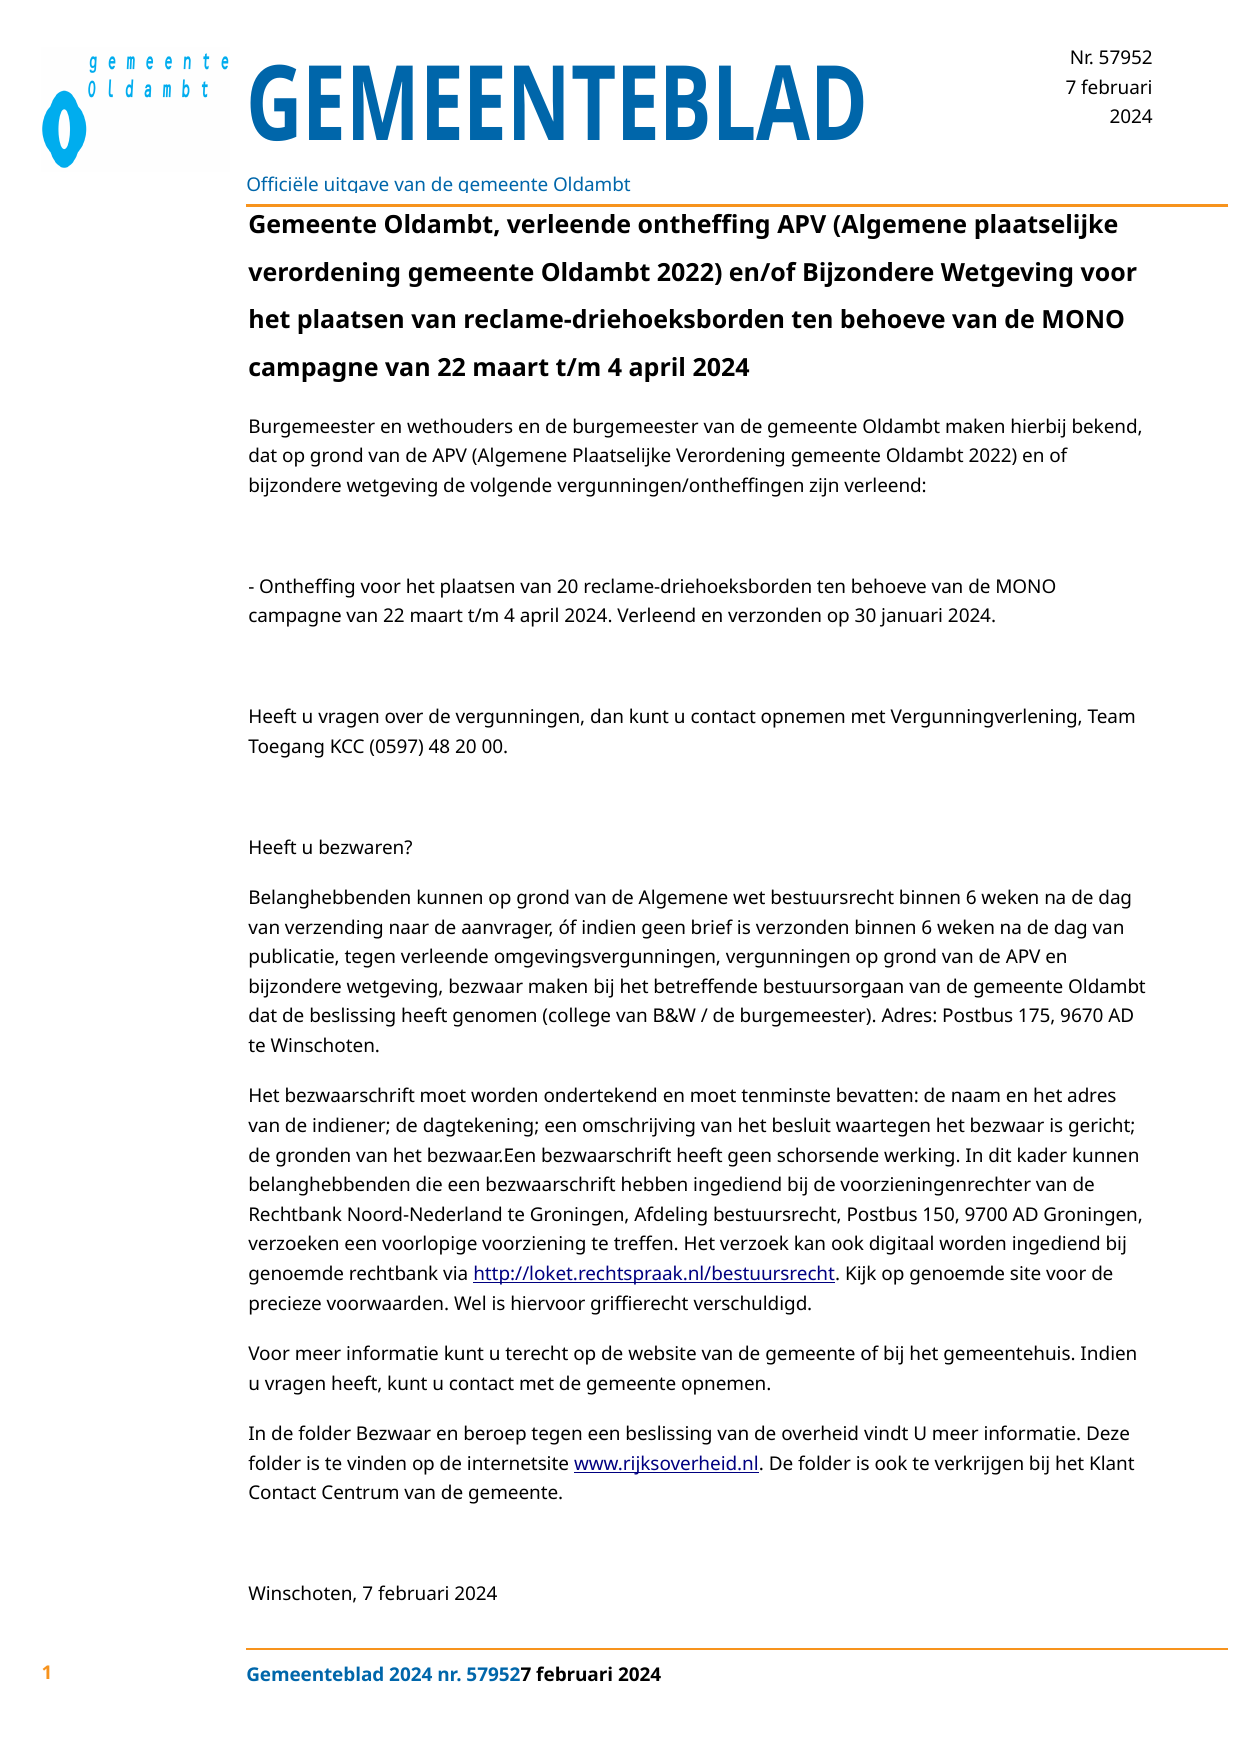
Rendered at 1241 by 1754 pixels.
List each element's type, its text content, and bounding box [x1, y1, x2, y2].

text Burgemeester en wethouders en de burgemeester van de gemeente Oldambt maken hierbij bekend, dat op grond van de APV (Algemene Plaatselijke Verordening gemeente Oldambt 2022) en of bijzondere wetgeving de volgende vergunningen/ontheffingen zijn verleend: [248, 413, 1152, 498]
text - Ontheffing voor het plaatsen van 20 reclame-driehoeksborden ten behoeve van de MONO campagne van 22 maart t/m 4 april 2024. Verleend en verzonden op 30 januari 2024. [248, 573, 1152, 628]
picture [41, 47, 231, 172]
text Gemeente Oldambt, verleende ontheffing APV (Algemene plaatselijke verordening gemeente Oldambt 2022) en/of Bijzondere Wetgeving voor het plaatsen van reclame-driehoeksborden ten behoeve van de MONO campagne van 22 maart t/m 4 april 2024 [248, 207, 1152, 384]
text Het bezwaarschrift moet worden ondertekend en moet tenminste bevatten: de naam en het adres van de indiener; de dagtekening; een omschrijving van het besluit waartegen het bezwaar is gericht; de gronden van het bezwaar.Een bezwaarschrift heeft geen schorsende werking. In dit kader kunnen belanghebbenden die een bezwaarschrift hebben ingediend bij de voorzieningenrechter van de Rechtbank Noord-Nederland te Groningen, Afdeling bestuursrecht, Postbus 150, 9700 AD Groningen, verzoeken een voorlopige voorziening te treffen. Het verzoek kan ook digitaal worden ingediend bij genoemde rechtbank via http://loket.rechtspraak.nl/bestuursrecht. Kijk op genoemde site voor de precieze voorwaarden. Wel is hiervoor griffierecht verschuldigd. [248, 1083, 1152, 1316]
text Winschoten, 7 februari 2024 [248, 1580, 1152, 1606]
text In de folder Bezwaar en beroep tegen een beslissing van de overheid vindt U meer informatie. Deze folder is te vinden op de internetsite www.rijksoverheid.nl. De folder is ook te verkrijgen bij het Klant Contact Centrum van de gemeente. [248, 1420, 1152, 1505]
text Voor meer informatie kunt u terecht op de website van de gemeente of bij het gemeentehuis. Indien u vragen heeft, kunt u contact met de gemeente opnemen. [248, 1340, 1152, 1396]
text Heeft u vragen over de vergunningen, dan kunt u contact opnemen met Vergunningverlening, Team Toegang KCC (0597) 48 20 00. [248, 703, 1152, 759]
text Belanghebbenden kunnen op grond van de Algemene wet bestuursrecht binnen 6 weken na de dag van verzending naar de aanvrager, óf indien geen brief is verzonden binnen 6 weken na de dag van publicatie, tegen verleende omgevingsvergunningen, vergunningen op grond van de APV en bijzondere wetgeving, bezwaar maken bij het betreffende bestuursorgaan van de gemeente Oldambt dat de beslissing heeft genomen (college van B&W / de burgemeester). Adres: Postbus 175, 9670 AD te Winschoten. [248, 884, 1152, 1058]
text Heeft u bezwaren? [248, 834, 1152, 860]
